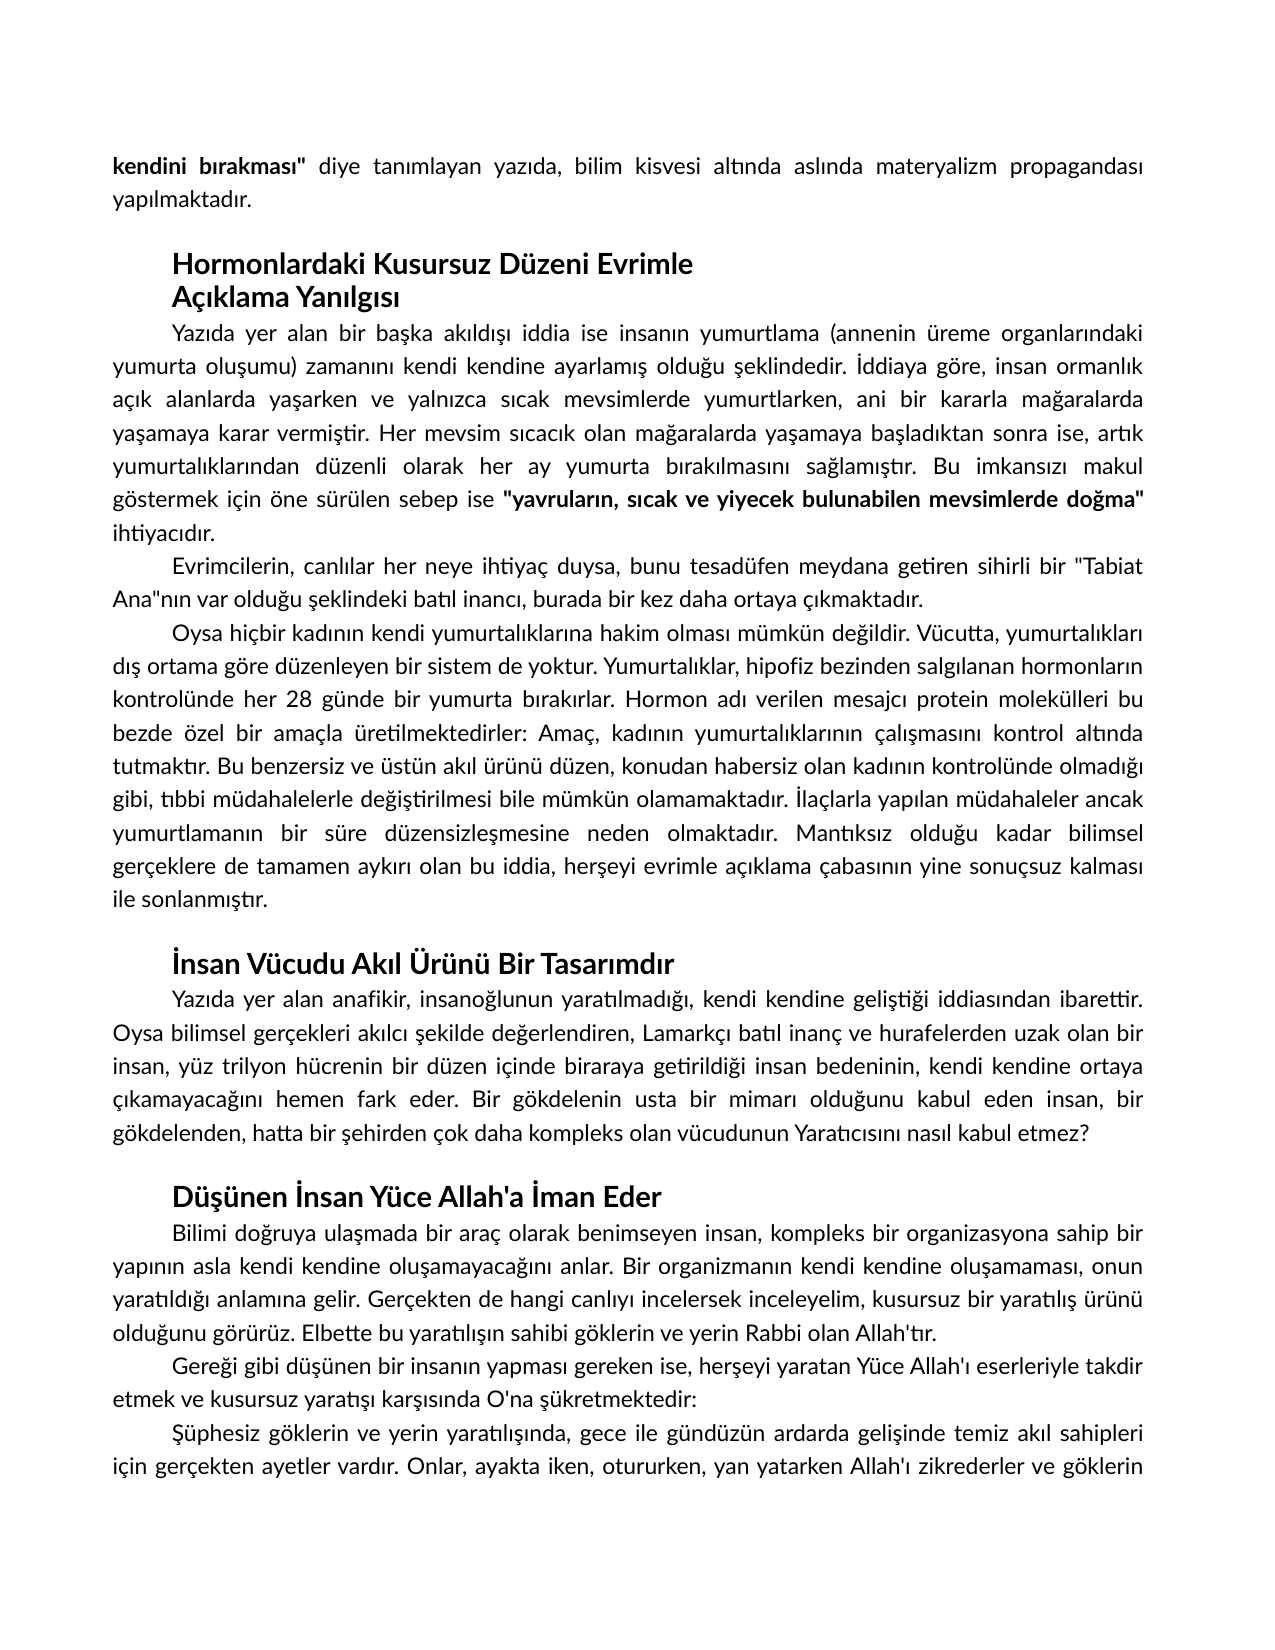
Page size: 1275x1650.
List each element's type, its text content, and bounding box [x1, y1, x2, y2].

text Oysa hiçbir kadının kendi yumurtalıklarına hakim olması mümkün değildir. Vücutta, yumurtalıkları dış ortama göre düzenleyen bir sistem de yoktur. Yumurtalıklar, hipofiz bezinden salgılanan hormonların kontrolünde her 28 günde bir yumurta bırakırlar. Hormon adı verilen mesajcı protein molekülleri bu bezde özel bir amaçla üretilmektedirler: Amaç, kadının yumurtalıklarının çalışmasını kontrol altında tutmaktır. Bu benzersiz ve üstün akıl ürünü düzen, konudan habersiz olan kadının kontrolünde olmadığı gibi, tıbbi müdahalelerle değiştirilmesi bile mümkün olamamaktadır. İlaçlarla yapılan müdahaleler ancak yumurtlamanın bir süre düzensizleşmesine neden olmaktadır. Mantıksız olduğu kadar bilimsel gerçeklere de tamamen aykırı olan bu iddia, herşeyi evrimle açıklama çabasının yine sonuçsuz kalması ile sonlanmıştır. [112, 614, 1145, 914]
text Düşünen İnsan Yüce Allah'a İman Eder [112, 1181, 1145, 1214]
text Yazıda yer alan anafikir, insanoğlunun yaratılmadığı, kendi kendine geliştiği iddiasından ibarettir. Oysa bilimsel gerçekleri akılcı şekilde değerlendiren, Lamarkçı batıl inanç ve hurafelerden uzak olan bir insan, yüz trilyon hücrenin bir düzen içinde biraraya getirildiği insan bedeninin, kendi kendine ortaya çıkamayacağını hemen fark eder. Bir gökdelenin usta bir mimarı olduğunu kabul eden insan, bir gökdelenden, hatta bir şehirden çok daha kompleks olan vücudunun Yaratıcısını nasıl kabul etmez? [112, 981, 1145, 1148]
text Gereği gibi düşünen bir insanın yapması gereken ise, herşeyi yaratan Yüce Allah'ı eserleriyle takdir etmek ve kusursuz yaratışı karşısında O'na şükretmektedir: [112, 1348, 1145, 1414]
text Açıklama Yanılgısı [112, 281, 1145, 314]
text kendini bırakması" diye tanımlayan yazıda, bilim kisvesi altında aslında materyalizm propagandası yapılmaktadır. [112, 148, 1145, 214]
text Bilimi doğruya ulaşmada bir araç olarak benimseyen insan, kompleks bir organizasyona sahip bir yapının asla kendi kendine oluşamayacağını anlar. Bir organizmanın kendi kendine oluşamaması, onun yaratıldığı anlamına gelir. Gerçekten de hangi canlıyı incelersek inceleyelim, kusursuz bir yaratılış ürünü olduğunu görürüz. Elbette bu yaratılışın sahibi göklerin ve yerin Rabbi olan Allah'tır. [112, 1214, 1145, 1348]
text Yazıda yer alan bir başka akıldışı iddia ise insanın yumurtlama (annenin üreme organlarındaki yumurta oluşumu) zamanını kendi kendine ayarlamış olduğu şeklindedir. İddiaya göre, insan ormanlık açık alanlarda yaşarken ve yalnızca sıcak mevsimlerde yumurtlarken, ani bir kararla mağaralarda yaşamaya karar vermiştir. Her mevsim sıcacık olan mağaralarda yaşamaya başladıktan sonra ise, artık yumurtalıklarından düzenli olarak her ay yumurta bırakılmasını sağlamıştır. Bu imkansızı makul göstermek için öne sürülen sebep ise "yavruların, sıcak ve yiyecek bulunabilen mevsimlerde doğma" ihtiyacıdır. [112, 314, 1145, 548]
text İnsan Vücudu Akıl Ürünü Bir Tasarımdır [112, 948, 1145, 981]
text Şüphesiz göklerin ve yerin yaratılışında, gece ile gündüzün ardarda gelişinde temiz akıl sahipleri için gerçekten ayetler vardır. Onlar, ayakta iken, otururken, yan yatarken Allah'ı zikrederler ve göklerin [112, 1414, 1145, 1481]
text Hormonlardaki Kusursuz Düzeni Evrimle [112, 248, 1145, 281]
text Evrimcilerin, canlılar her neye ihtiyaç duysa, bunu tesadüfen meydana getiren sihirli bir "Tabiat Ana"nın var olduğu şeklindeki batıl inancı, burada bir kez daha ortaya çıkmaktadır. [112, 548, 1145, 614]
